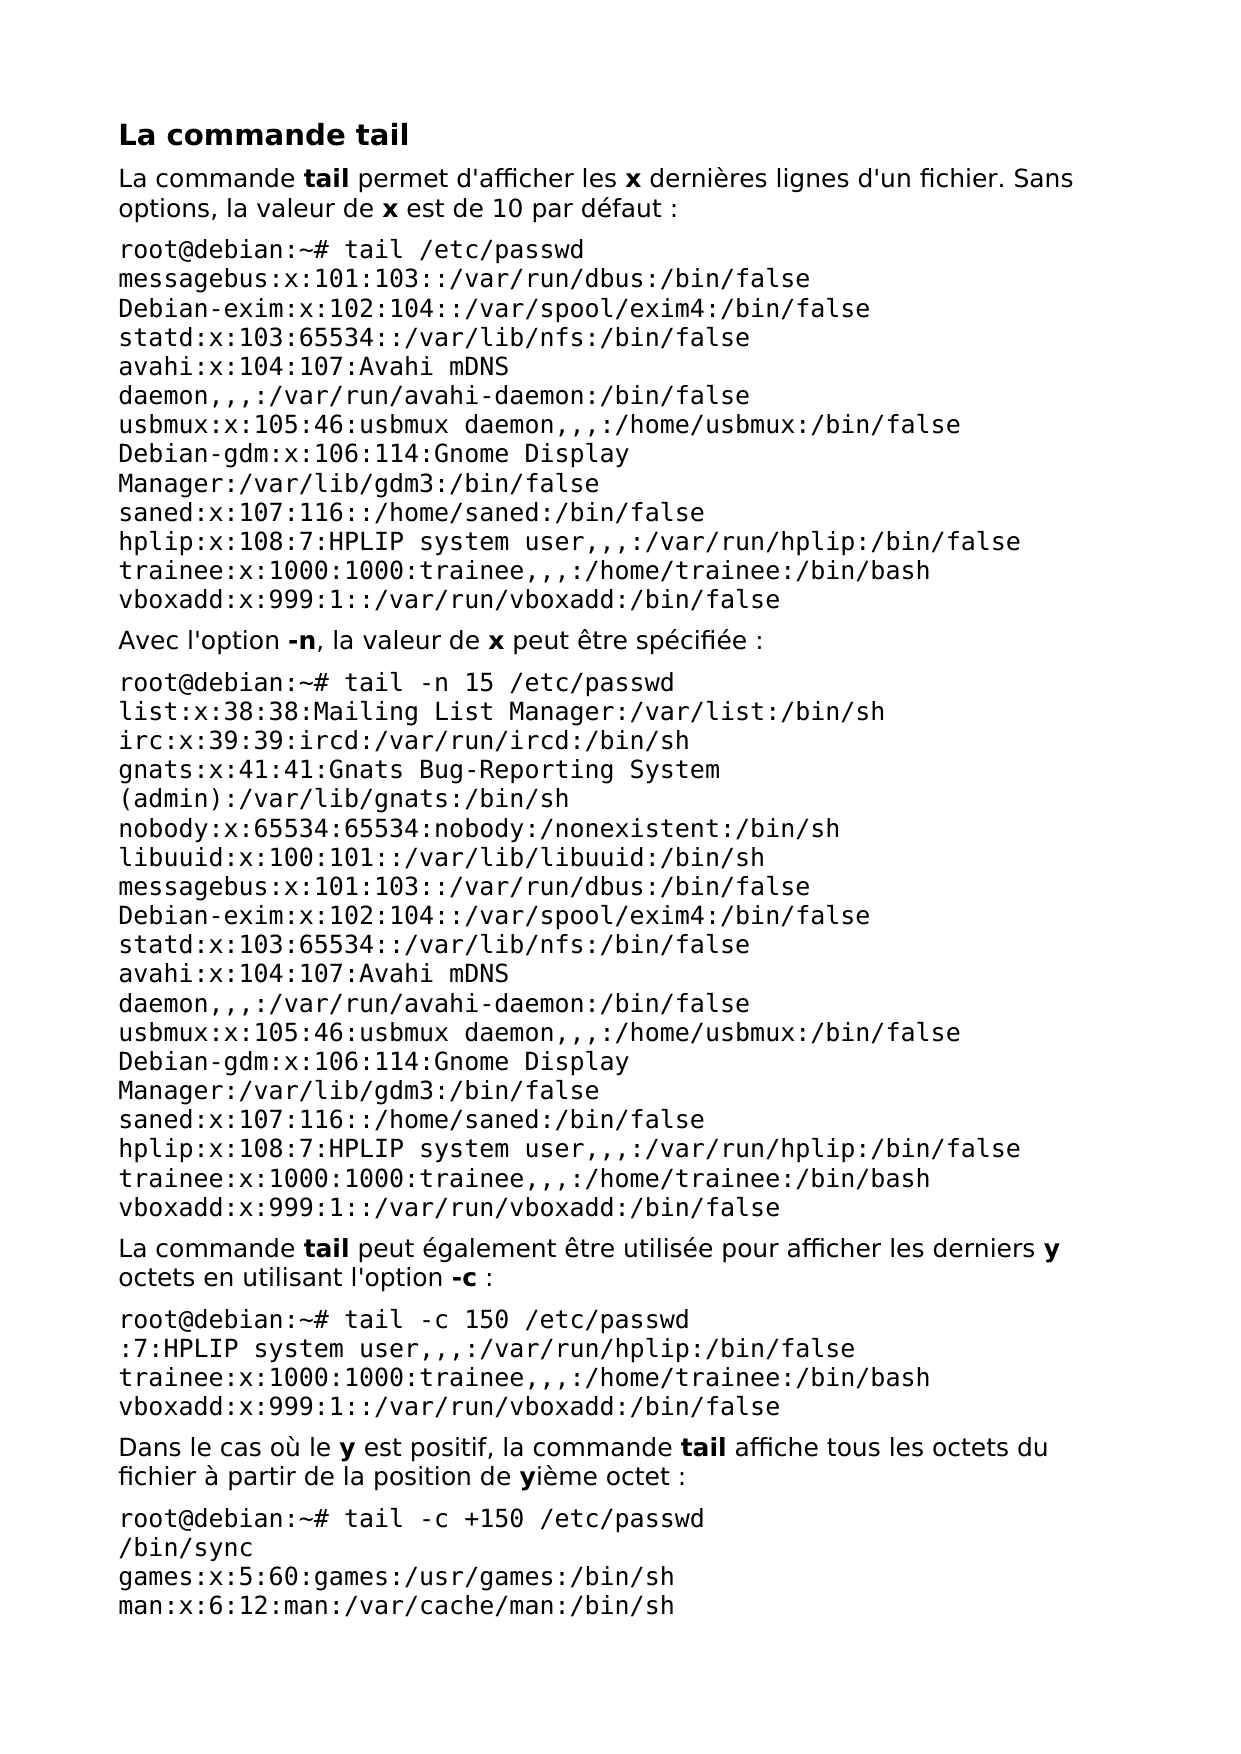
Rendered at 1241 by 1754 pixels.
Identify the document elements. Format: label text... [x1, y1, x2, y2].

text La commande tail peut également être utilisée pour afficher les derniers y octets en utilisant l'option -c : [118, 1234, 1122, 1292]
text root@debian:~# tail -c 150 /etc/passwd :7:HPLIP system user,,,:/var/run/hplip:/bin/false trainee:x:1000:1000:trainee,,,:/home/trainee:/bin/bash vboxadd:x:999:1::/var/run/vboxadd:/bin/false [118, 1305, 1122, 1421]
subtitle La commande tail [118, 118, 1122, 152]
text root@debian:~# tail -c +150 /etc/passwd /bin/sync games:x:5:60:games:/usr/games:/bin/sh man:x:6:12:man:/var/cache/man:/bin/sh [118, 1504, 1122, 1621]
text root@debian:~# tail -n 15 /etc/passwd list:x:38:38:Mailing List Manager:/var/list:/bin/sh irc:x:39:39:ircd:/var/run/ircd:/bin/sh gnats:x:41:41:Gnats Bug-Reporting System (admin):/var/lib/gnats:/bin/sh nobody:x:65534:65534:nobody:/nonexistent:/bin/sh libuuid:x:100:101::/var/lib/libuuid:/bin/sh messagebus:x:101:103::/var/run/dbus:/bin/false Debian-exim:x:102:104::/var/spool/exim4:/bin/false statd:x:103:65534::/var/lib/nfs:/bin/false avahi:x:104:107:Avahi mDNS daemon,,,:/var/run/avahi-daemon:/bin/false usbmux:x:105:46:usbmux daemon,,,:/home/usbmux:/bin/false Debian-gdm:x:106:114:Gnome Display Manager:/var/lib/gdm3:/bin/false saned:x:107:116::/home/saned:/bin/false hplip:x:108:7:HPLIP system user,,,:/var/run/hplip:/bin/false trainee:x:1000:1000:trainee,,,:/home/trainee:/bin/bash vboxadd:x:999:1::/var/run/vboxadd:/bin/false [118, 668, 1122, 1222]
text root@debian:~# tail /etc/passwd messagebus:x:101:103::/var/run/dbus:/bin/false Debian-exim:x:102:104::/var/spool/exim4:/bin/false statd:x:103:65534::/var/lib/nfs:/bin/false avahi:x:104:107:Avahi mDNS daemon,,,:/var/run/avahi-daemon:/bin/false usbmux:x:105:46:usbmux daemon,,,:/home/usbmux:/bin/false Debian-gdm:x:106:114:Gnome Display Manager:/var/lib/gdm3:/bin/false saned:x:107:116::/home/saned:/bin/false hplip:x:108:7:HPLIP system user,,,:/var/run/hplip:/bin/false trainee:x:1000:1000:trainee,,,:/home/trainee:/bin/bash vboxadd:x:999:1::/var/run/vboxadd:/bin/false [118, 235, 1122, 614]
text Dans le cas où le y est positif, la commande tail affiche tous les octets du fichier à partir de la position de yième octet : [118, 1433, 1122, 1492]
text Avec l'option -n, la valeur de x peut être spécifiée : [118, 626, 1122, 656]
text La commande tail permet d'afficher les x dernières lignes d'un fichier. Sans options, la valeur de x est de 10 par défaut : [118, 164, 1122, 223]
